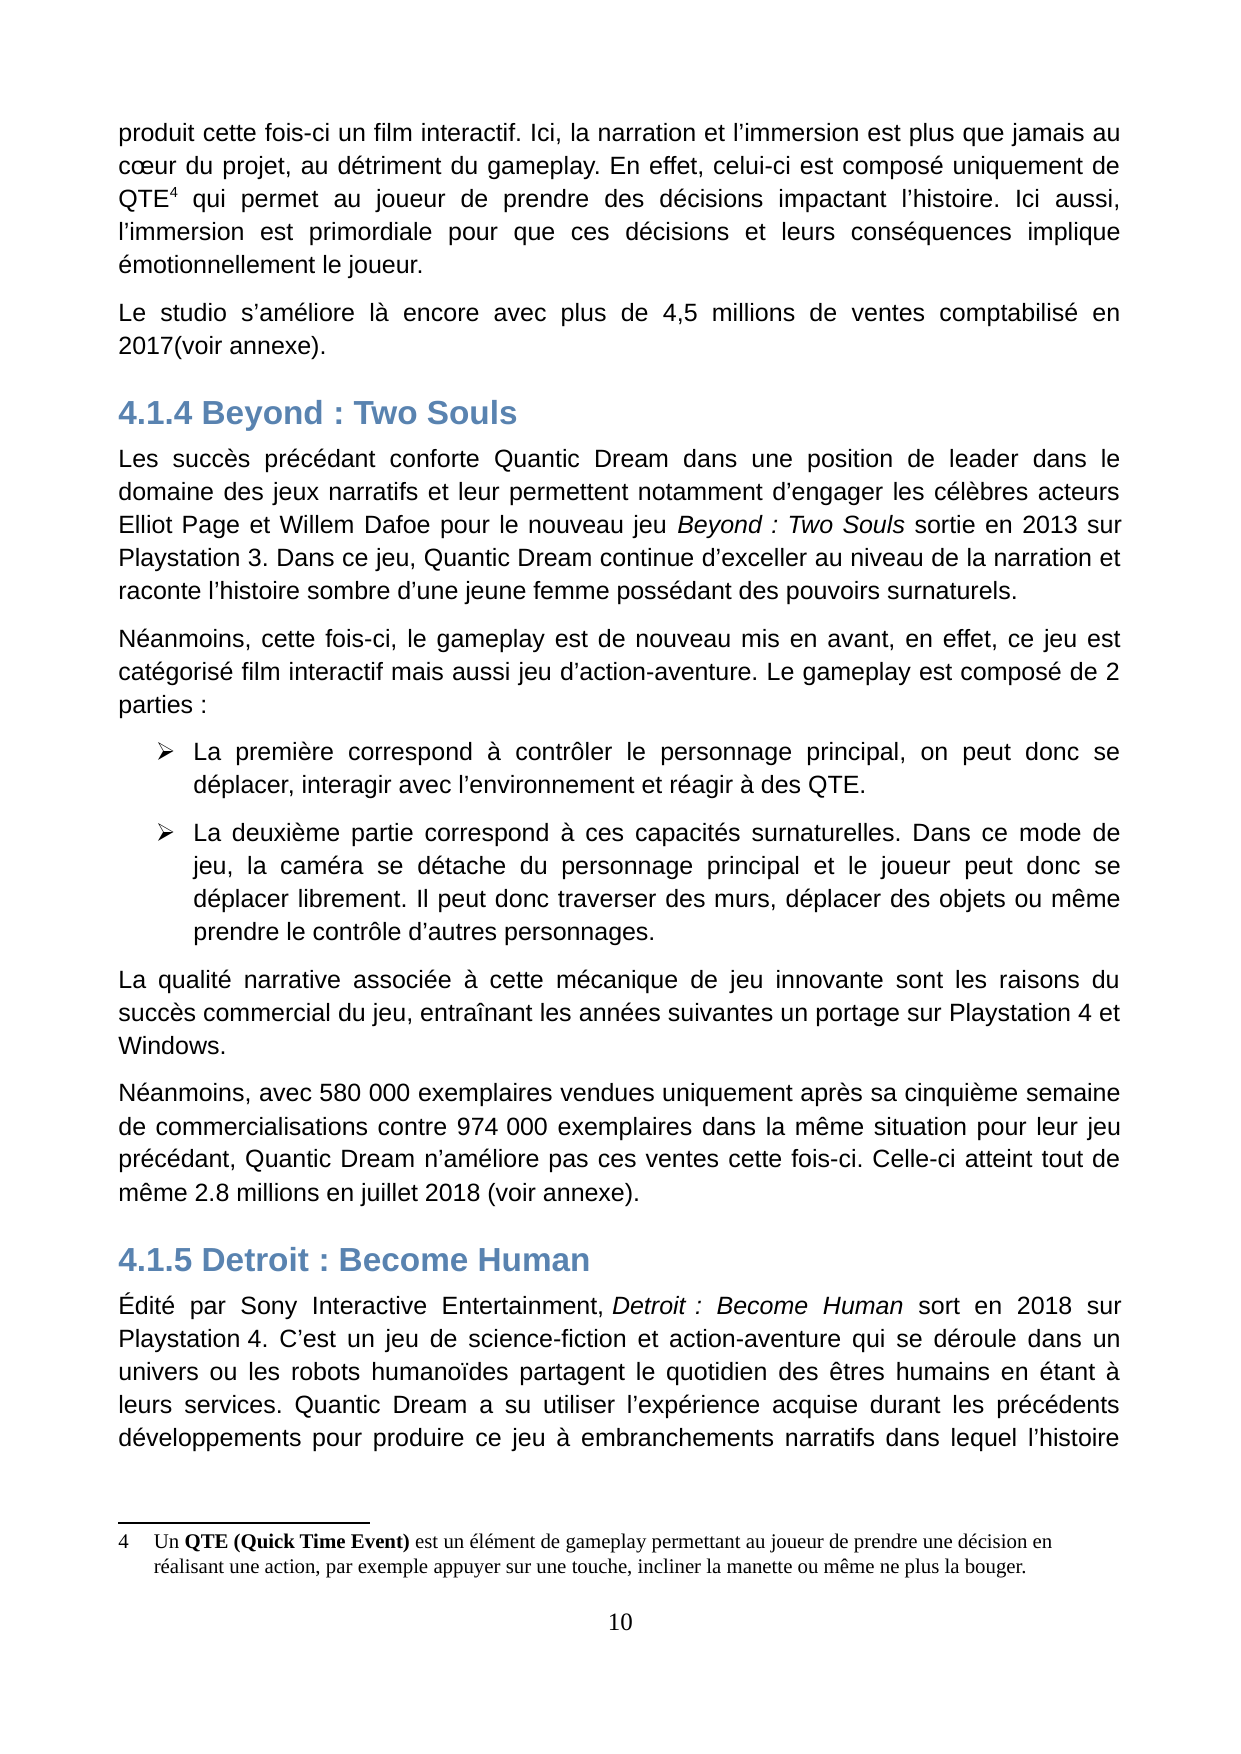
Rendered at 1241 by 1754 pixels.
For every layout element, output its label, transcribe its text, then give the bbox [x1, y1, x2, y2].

text produit cette fois-ci un film interactif. Ici, la narration et l’immersion est plus que jamais au cœur du projet, au détriment du gameplay. En effet, celui-ci est composé uniquement de QTE qui permet au joueur de prendre des décisions impactant l’histoire. Ici aussi, l’immersion est primordiale pour que ces décisions et leurs conséquences implique émotionnellement le joueur. [118, 118, 1122, 279]
text Les succès précédant conforte Quantic Dream dans une position de leader dans le domaine des jeux narratifs et leur permettent notamment d’engager les célèbres acteurs Elliot Page et Willem Dafoe pour le nouveau jeu Beyond : Two Souls sortie en 2013 sur Playstation 3. Dans ce jeu, Quantic Dream continue d’exceller au niveau de la narration et raconte l’histoire sombre d’une jeune femme possédant des pouvoirs surnaturels. [118, 444, 1122, 605]
text Néanmoins, cette fois-ci, le gameplay est de nouveau mis en avant, en effet, ce jeu est catégorisé film interactif mais aussi jeu d’action-aventure. Le gameplay est composé de 2 parties : [118, 624, 1122, 718]
text Un QTE (Quick Time Event) est un élément de gameplay permettant au joueur de prendre une décision en réalisant une action, par exemple appuyer sur une touche, incliner la manette ou même ne plus la bouger. [118, 1529, 1122, 1578]
text Le studio s’améliore là encore avec plus de 4,5 millions de ventes comptabilisé en 2017(voir annexe). [118, 298, 1122, 359]
text Édité par Sony Interactive Entertainment, Detroit : Become Human sort en 2018 sur Playstation 4. C’est un jeu de science-fiction et action-aventure qui se déroule dans un univers ou les robots humanoïdes partagent le quotidien des êtres humains en étant à leurs services. Quantic Dream a su utiliser l’expérience acquise durant les précédents développements pour produire ce jeu à embranchements narratifs dans lequel l’histoire [118, 1291, 1122, 1451]
subtitle 4.1.4 Beyond : Two Souls [118, 393, 1122, 431]
list La première correspond à contrôler le personnage principal, on peut donc se déplacer, interagir avec l’environnement et réagir à des QTE. [156, 737, 1122, 799]
subtitle 4.1.5 Detroit : Become Human [118, 1240, 1122, 1278]
text Néanmoins, avec 580 000 exemplaires vendues uniquement après sa cinquième semaine de commercialisations contre 974 000 exemplaires dans la même situation pour leur jeu précédant, Quantic Dream n’améliore pas ces ventes cette fois-ci. Celle-ci atteint tout de même 2.8 millions en juillet 2018 (voir annexe). [118, 1078, 1122, 1206]
list La deuxième partie correspond à ces capacités surnaturelles. Dans ce mode de jeu, la caméra se détache du personnage principal et le joueur peut donc se déplacer librement. Il peut donc traverser des murs, déplacer des objets ou même prendre le contrôle d’autres personnages. [156, 818, 1122, 946]
text La qualité narrative associée à cette mécanique de jeu innovante sont les raisons du succès commercial du jeu, entraînant les années suivantes un portage sur Playstation 4 et Windows. [118, 965, 1122, 1059]
